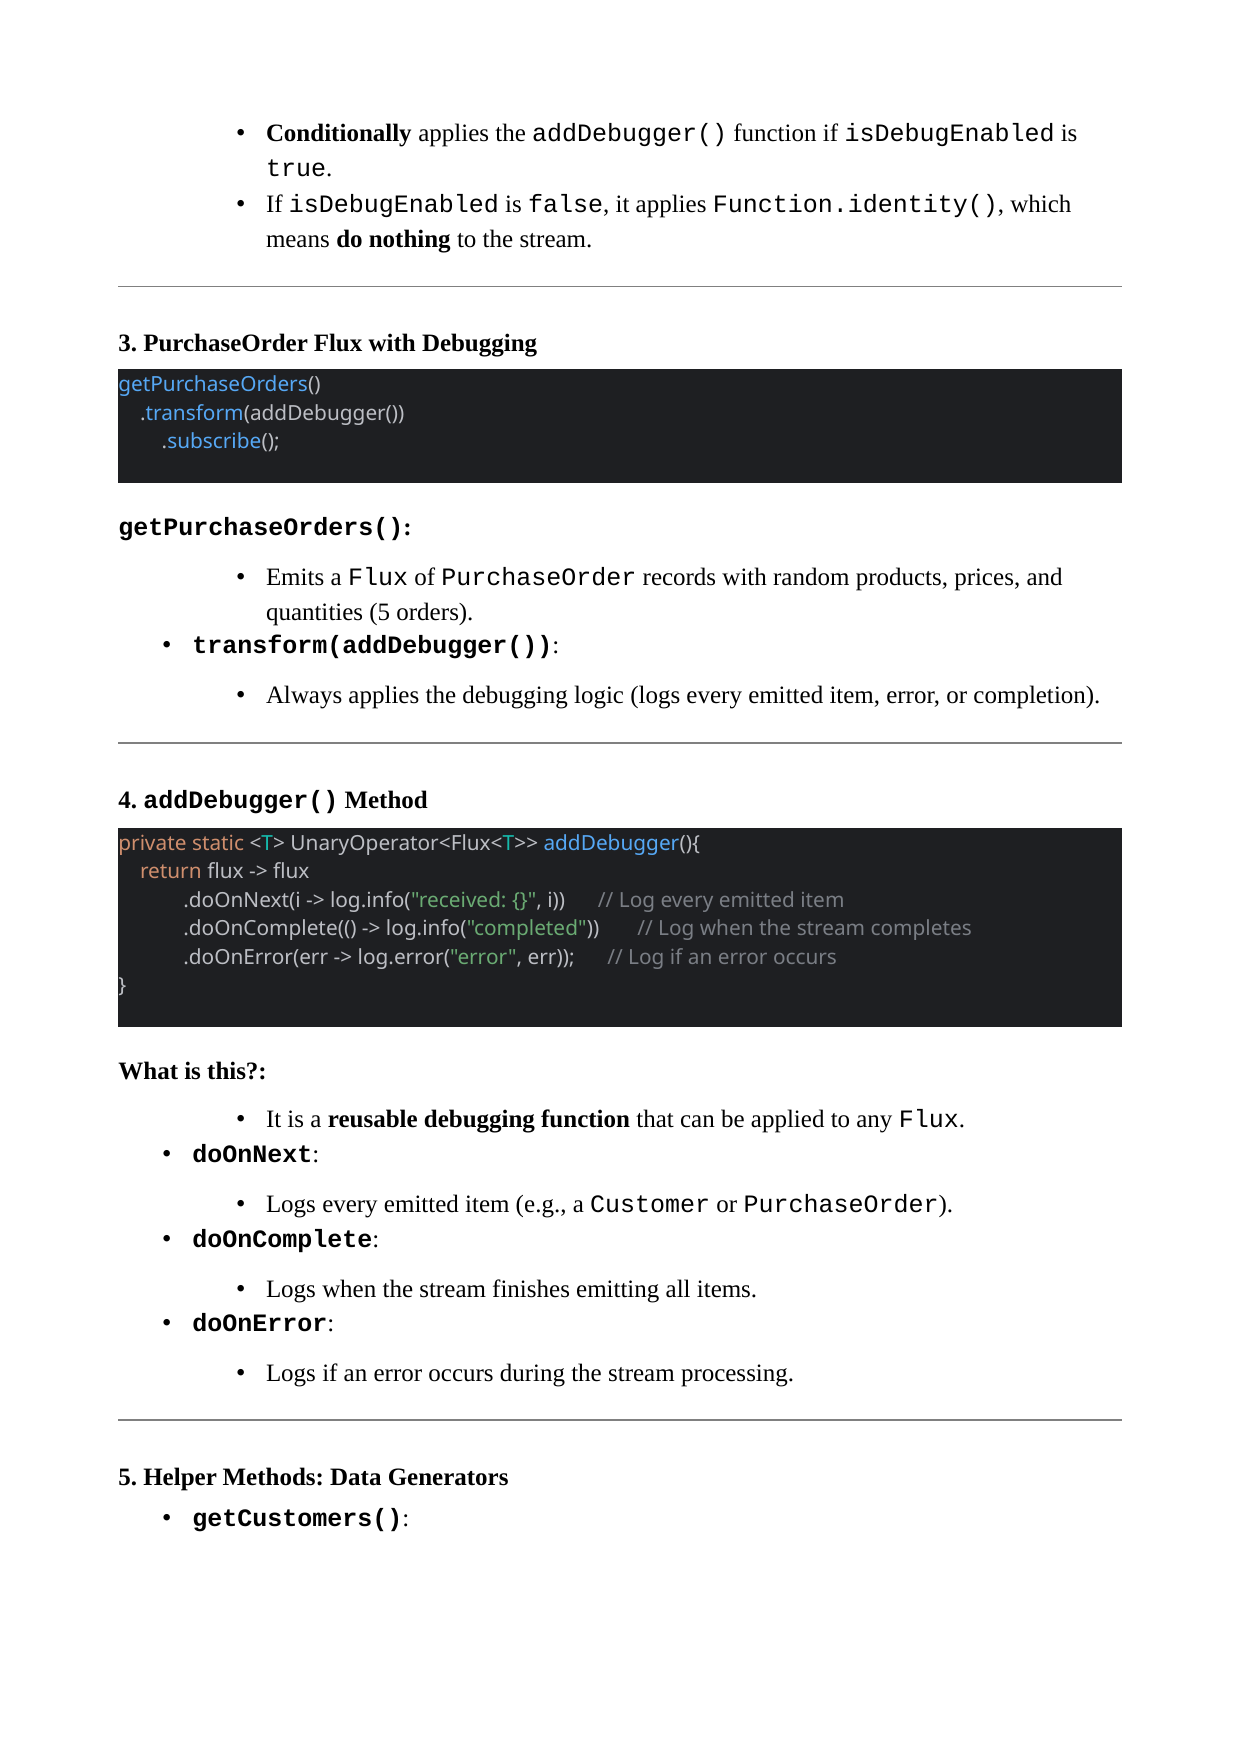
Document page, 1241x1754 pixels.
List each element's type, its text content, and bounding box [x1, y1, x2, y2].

list doOnComplete: [162, 1224, 1122, 1255]
list transform(addDebugger()): [162, 630, 1122, 661]
text What is this?: [118, 1056, 1122, 1085]
list It is a reusable debugging function that can be applied to any Flux. [236, 1104, 1122, 1134]
list Emits a Flux of PurchaseOrder records with random products, prices, and quantities (5 orders). [236, 562, 1122, 626]
list doOnNext: [162, 1139, 1122, 1170]
list Logs every emitted item (e.g., a Customer or PurchaseOrder). [236, 1189, 1122, 1220]
list Logs if an error occurs during the stream processing. [236, 1358, 1122, 1386]
list Logs when the stream finishes emitting all items. [236, 1274, 1122, 1303]
list Always applies the debugging logic (logs every emitted item, error, or completion). [236, 680, 1122, 709]
list doOnError: [162, 1308, 1122, 1338]
subtitle 4. addDebugger() Method [118, 785, 1122, 816]
text private static <T> UnaryOperator<Flux<T>> addDebugger(){ return flux -> flux .doOnNext(i -> log.info("received: {}", i)) // Log every emitted item .doOnComplete(() -> log.info("completed")) // Log when the stream completes .doOnError(err -> log.error("error", err)); // Log if an error occurs } [118, 828, 1122, 1027]
text getPurchaseOrders() .transform(addDebugger()) .subscribe(); [118, 369, 1122, 483]
list getCustomers(): [162, 1503, 1122, 1534]
text getPurchaseOrders(): [118, 512, 1122, 543]
subtitle 5. Helper Methods: Data Generators [118, 1462, 1122, 1491]
subtitle 3. PurchaseOrder Flux with Debugging [118, 328, 1122, 357]
list If isDebugEnabled is false, it applies Function.identity(), which means do nothing to the stream. [236, 189, 1122, 252]
list Conditionally applies the addDebugger() function if isDebugEnabled is true. [236, 118, 1122, 184]
